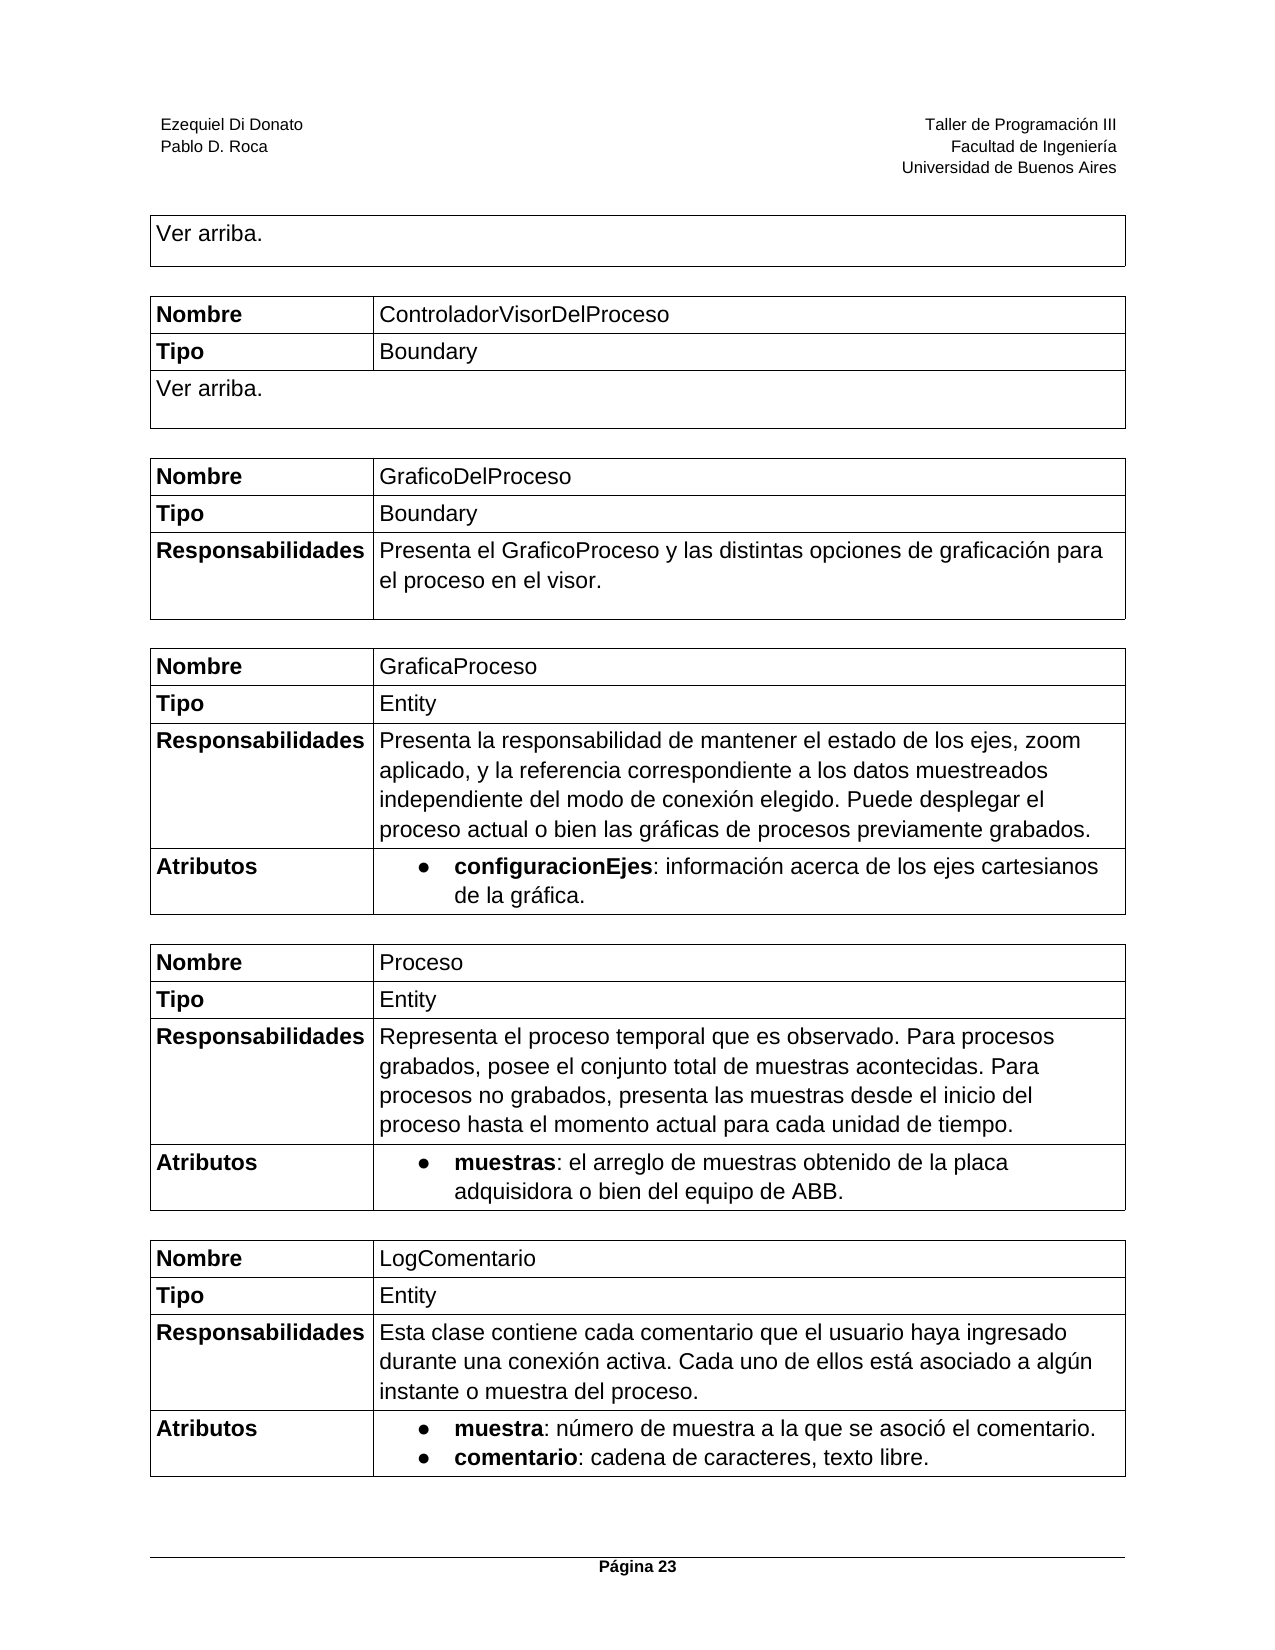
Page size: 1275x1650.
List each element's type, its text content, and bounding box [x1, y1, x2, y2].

table_header Proceso [374, 945, 1125, 981]
table_header Nombre [151, 945, 373, 981]
table_cell Atributos [151, 849, 373, 914]
table_header Nombre [151, 459, 373, 495]
table_cell Atributos [151, 1411, 373, 1476]
table_cell Tipo [151, 686, 373, 722]
table_header ControladorVisorDelProceso [374, 297, 1125, 333]
table_cell Entity [374, 1278, 1125, 1314]
table_cell Representa el proceso temporal que es observado. Para procesos grabados, posee el conjunto total de muestras acontecidas. Para procesos no grabados, presenta las muestras desde el inicio del proceso hasta el momento actual para cada unidad de tiempo. [374, 1019, 1125, 1143]
table_cell Esta clase contiene cada comentario que el usuario haya ingresado durante una conexión activa. Cada uno de ellos está asociado a algún instante o muestra del proceso. [374, 1315, 1125, 1410]
table_header LogComentario [374, 1241, 1125, 1277]
table_header Nombre [151, 297, 373, 333]
table_cell Ver arriba. [151, 216, 1125, 266]
table_cell muestra: número de muestra a la que se asoció el comentario. comentario: cadena de caracteres, texto libre. [374, 1411, 1125, 1476]
table_cell Responsabilidades [151, 724, 373, 848]
table_cell Ver arriba. [151, 371, 1125, 428]
table_header GraficaProceso [374, 649, 1125, 685]
table_cell Tipo [151, 334, 373, 370]
table_cell Atributos [151, 1145, 373, 1210]
table_cell Presenta la responsabilidad de mantener el estado de los ejes, zoom aplicado, y la referencia correspondiente a los datos muestreados independiente del modo de conexión elegido. Puede desplegar el proceso actual o bien las gráficas de procesos previamente grabados. [374, 724, 1125, 848]
table_header Nombre [151, 649, 373, 685]
table_cell Tipo [151, 496, 373, 532]
table_cell Responsabilidades [151, 1315, 373, 1410]
table_cell muestras: el arreglo de muestras obtenido de la placa adquisidora o bien del equipo de ABB. [374, 1145, 1125, 1210]
table_cell Responsabilidades [151, 1019, 373, 1143]
table_cell Boundary [374, 334, 1125, 370]
table_cell Entity [374, 686, 1125, 722]
table_cell Tipo [151, 982, 373, 1018]
table_cell Entity [374, 982, 1125, 1018]
table_cell configuracionEjes: información acerca de los ejes cartesianos de la gráfica. [374, 849, 1125, 914]
table_cell Boundary [374, 496, 1125, 532]
table_header Nombre [151, 1241, 373, 1277]
table_header GraficoDelProceso [374, 459, 1125, 495]
table_cell Tipo [151, 1278, 373, 1314]
table_cell Responsabilidades [151, 533, 373, 618]
table_cell Presenta el GraficoProceso y las distintas opciones de graficación para el proceso en el visor. [374, 533, 1125, 618]
